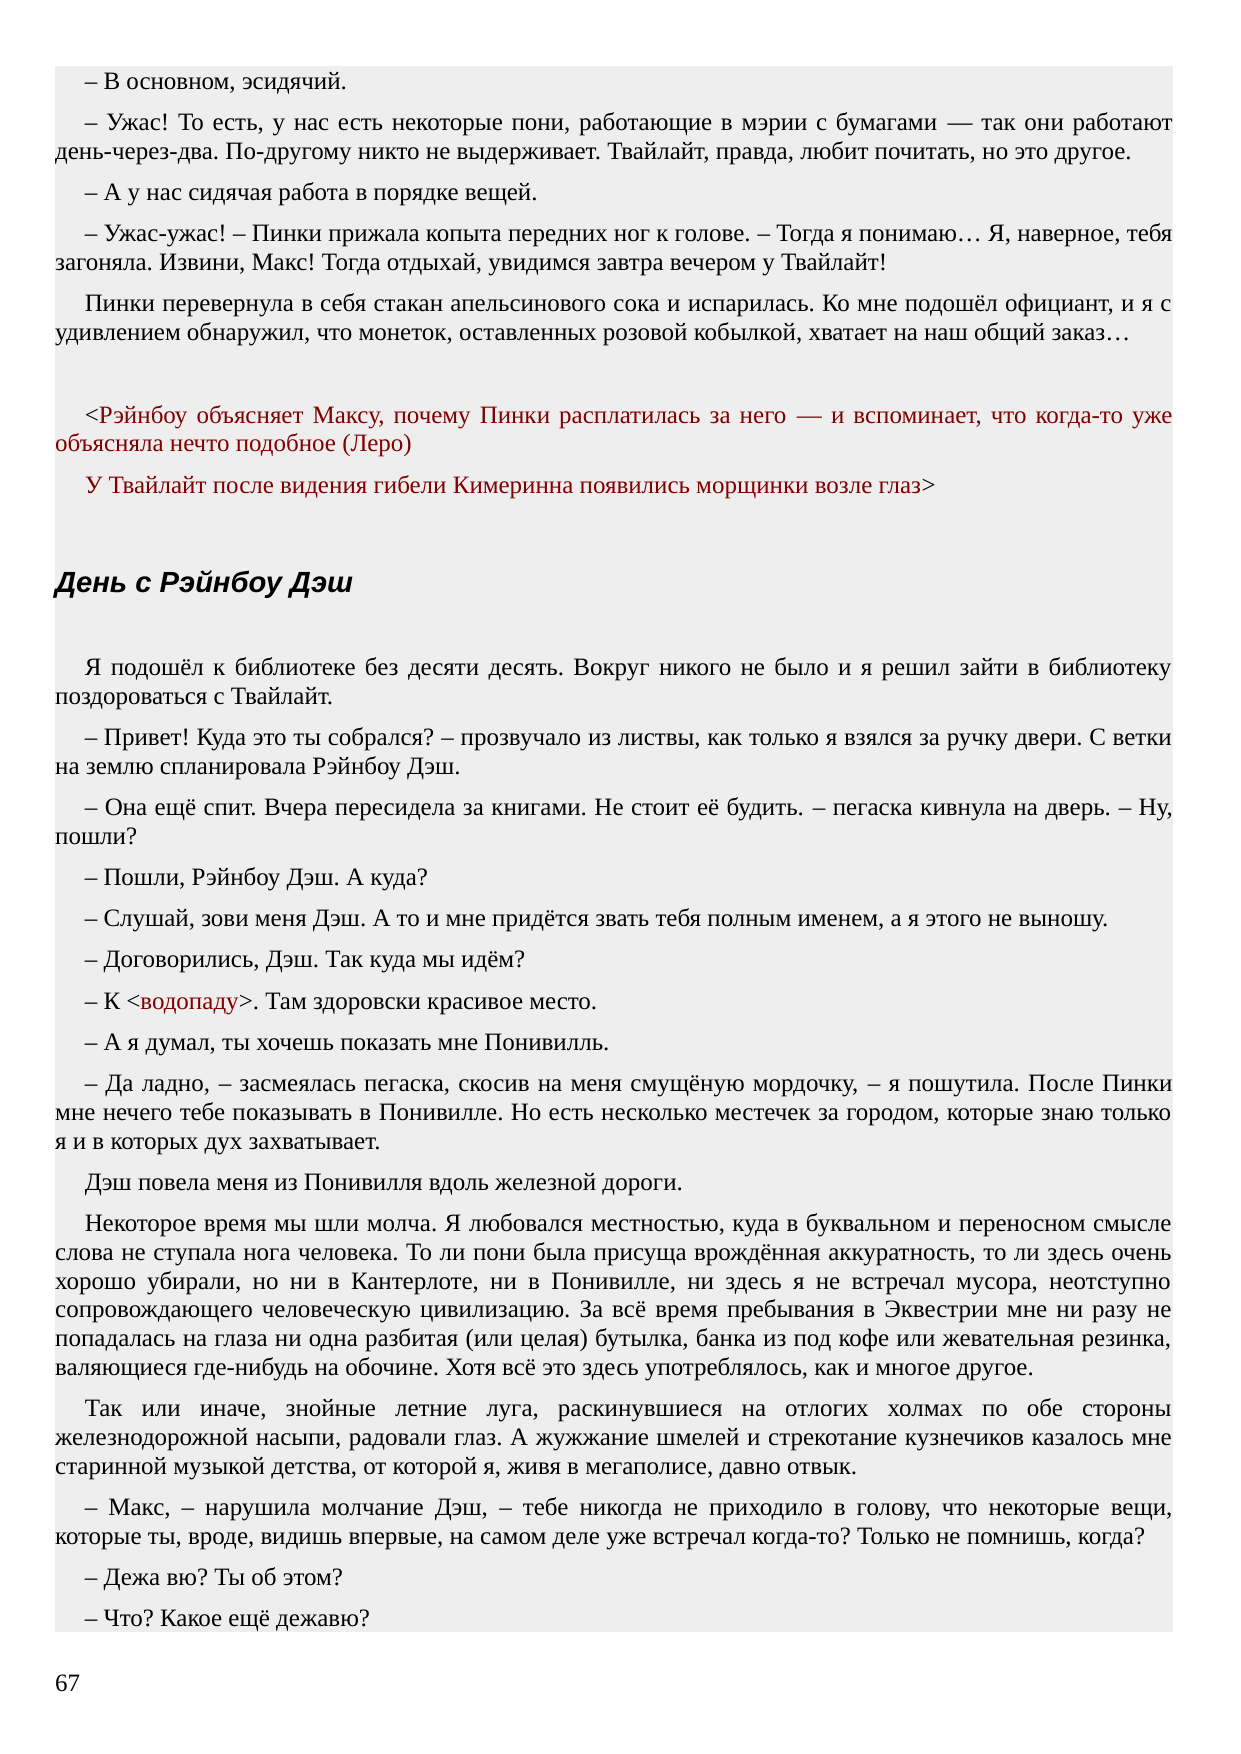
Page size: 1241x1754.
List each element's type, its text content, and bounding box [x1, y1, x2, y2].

text Некоторое время мы шли молча. Я любовался местностью, куда в буквальном и переносном смысле слова не ступала нога человека. То ли пони была присуща врождённая аккуратность, то ли здесь очень хорошо убирали, но ни в Кантерлоте, ни в Понивилле, ни здесь я не встречал мусора, неотступно сопровождающего человеческую цивилизацию. За всё время пребывания в Эквестрии мне ни разу не попадалась на глаза ни одна разбитая (или целая) бутылка, банка из под кофе или жевательная резинка, валяющиеся где-нибудь на обочине. Хотя всё это здесь употреблялось, как и многое другое. [55, 1208, 1173, 1381]
text – Привет! Куда это ты собрался? – прозвучало из листвы, как только я взялся за ручку двери. С ветки на землю спланировала Рэйнбоу Дэш. [55, 722, 1173, 779]
text Пинки перевернула в себя стакан апельсинового сока и испарилась. Ко мне подошёл официант, и я с удивлением обнаружил, что монеток, оставленных розовой кобылкой, хватает на наш общий заказ… [55, 288, 1173, 346]
text – Дежа вю? Ты об этом? [55, 1562, 1173, 1591]
text У Твайлайт после видения гибели Кимеринна появились морщинки возле глаз> [55, 470, 1173, 498]
text – А я думал, ты хочешь показать мне Понивилль. [55, 1027, 1173, 1056]
text – Слушай, зови меня Дэш. А то и мне придётся звать тебя полным именем, а я этого не выношу. [55, 903, 1173, 932]
text – Макс, – нарушила молчание Дэш, – тебе никогда не приходило в голову, что некоторые вещи, которые ты, вроде, видишь впервые, на самом деле уже встречал когда-то? Только не помнишь, когда? [55, 1492, 1173, 1549]
text – Ужас-ужас! – Пинки прижала копыта передних ног к голове. – Тогда я понимаю… Я, наверное, тебя загоняла. Извини, Макс! Тогда отдыхай, увидимся завтра вечером у Твайлайт! [55, 218, 1173, 276]
text – Ужас! То есть, у нас есть некоторые пони, работающие в мэрии с бумагами — так они работают день-через-два. По-другому никто не выдерживает. Твайлайт, правда, любит почитать, но это другое. [55, 107, 1173, 165]
text Я подошёл к библиотеке без десяти десять. Вокруг никого не было и я решил зайти в библиотеку поздороваться с Твайлайт. [55, 652, 1173, 709]
text – Договорились, Дэш. Так куда мы идём? [55, 944, 1173, 973]
text – А у нас сидячая работа в порядке вещей. [55, 177, 1173, 206]
text – Что? Какое ещё дежавю? [55, 1603, 1173, 1632]
text – В основном, эсидячий. [55, 66, 1173, 95]
text – Да ладно, – засмеялась пегаска, скосив на меня смущёную мордочку, – я пошутила. После Пинки мне нечего тебе показывать в Понивилле. Но есть несколько местечек за городом, которые знаю только я и в которых дух захватывает. [55, 1068, 1173, 1154]
text – Она ещё спит. Вчера пересидела за книгами. Не стоит её будить. – пегаска кивнула на дверь. – Ну, пошли? [55, 792, 1173, 849]
subtitle День с Рэйнбоу Дэш [55, 565, 1173, 598]
text <Рэйнбоу объясняет Максу, почему Пинки расплатилась за него — и вспоминает, что когда-то уже объясняла нечто подобное (Леро) [55, 400, 1173, 457]
text – Пошли, Рэйнбоу Дэш. А куда? [55, 862, 1173, 891]
text Так или иначе, знойные летние луга, раскинувшиеся на отлогих холмах по обе стороны железнодорожной насыпи, радовали глаз. А жужжание шмелей и стрекотание кузнечиков казалось мне старинной музыкой детства, от которой я, живя в мегаполисе, давно отвык. [55, 1393, 1173, 1479]
text Дэш повела меня из Понивилля вдоль железной дороги. [55, 1167, 1173, 1196]
text – К <водопаду>. Там здоровски красивое место. [55, 986, 1173, 1014]
